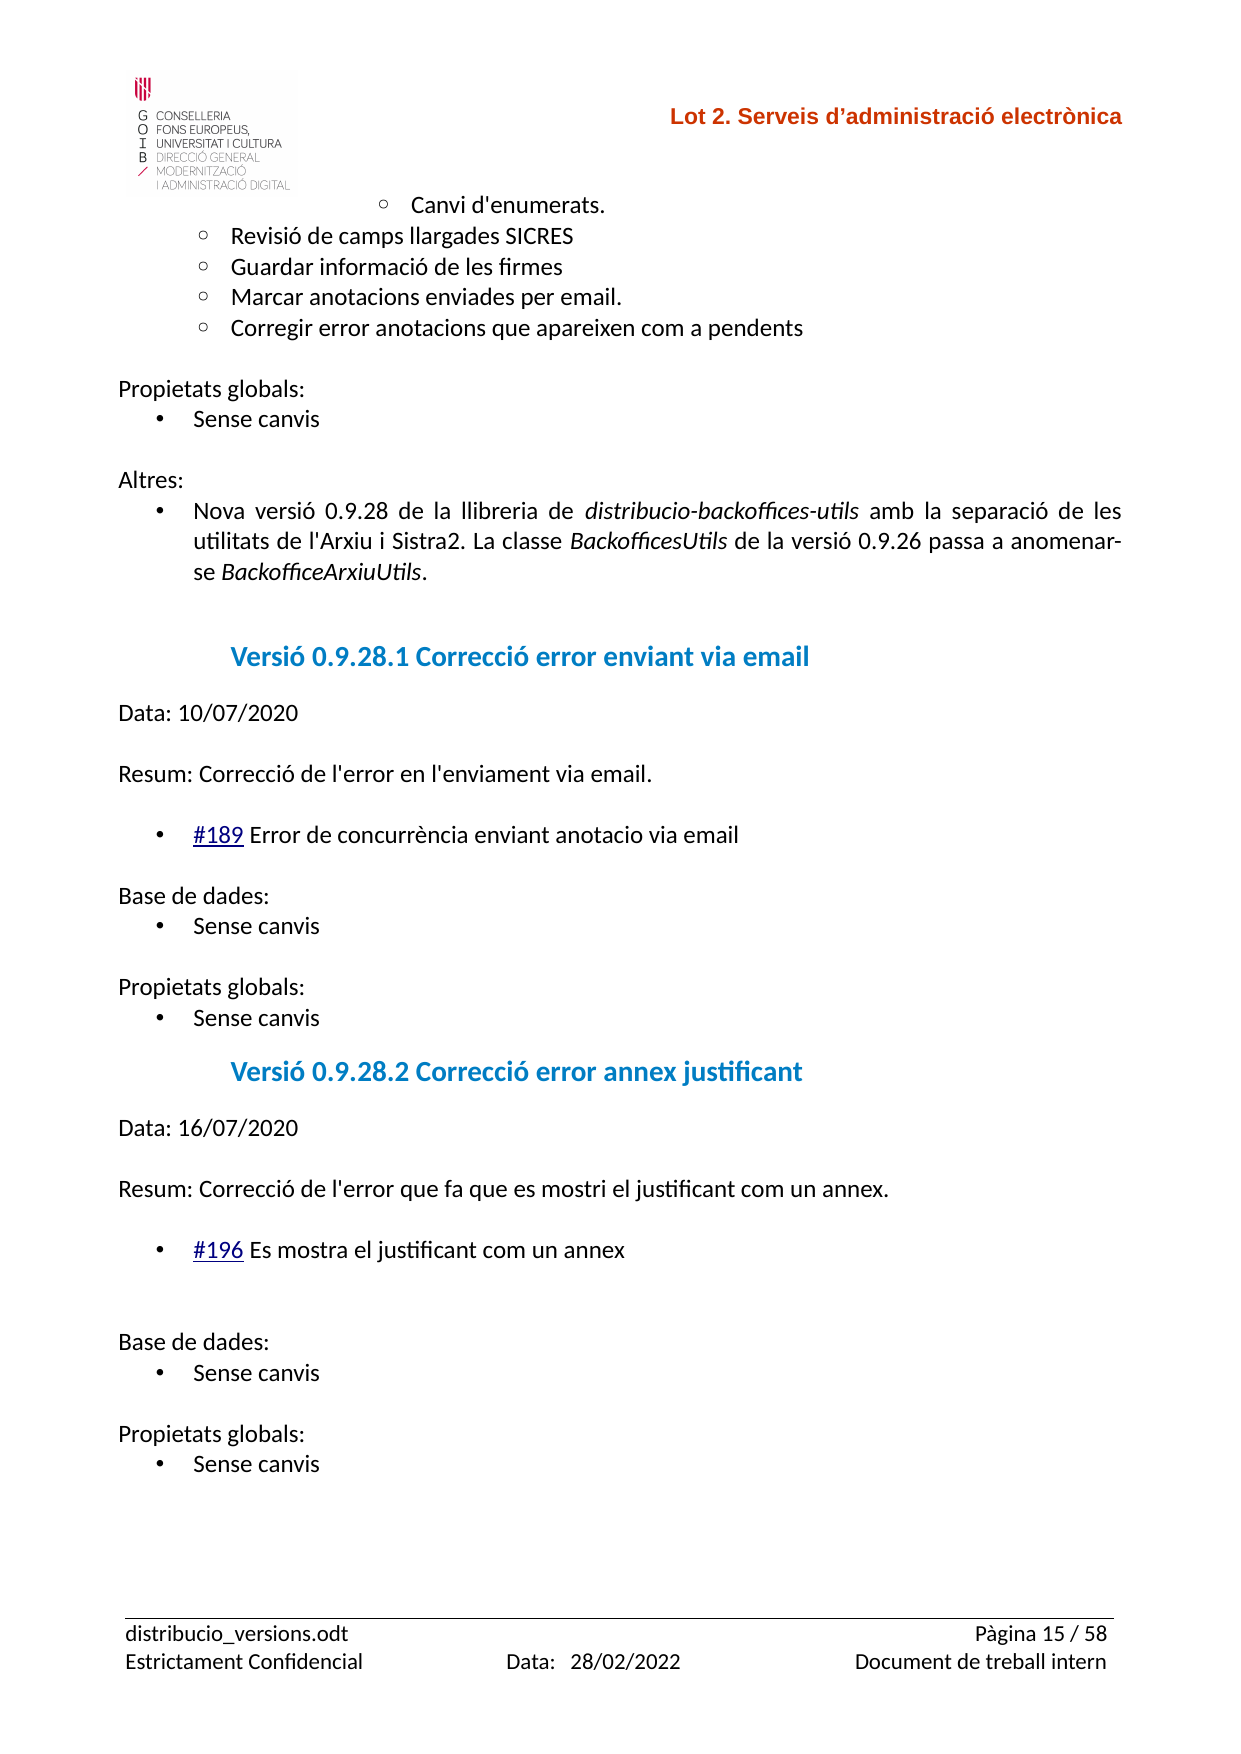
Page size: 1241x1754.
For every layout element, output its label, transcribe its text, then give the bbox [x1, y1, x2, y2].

list Sense canvis [156, 1448, 1122, 1479]
text Data: 16/07/2020 [118, 1112, 1122, 1143]
list Guardar informació de les firmes [193, 251, 1122, 281]
list Canvi d'enumerats. [193, 190, 1122, 220]
text Resum: Correcció de l'error en l'enviament via email. [118, 758, 1122, 788]
text Resum: Correcció de l'error que fa que es mostri el justificant com un annex. [118, 1173, 1122, 1204]
text Propietats globals: [118, 972, 1122, 1002]
picture [126, 70, 299, 197]
list Sense canvis [156, 1357, 1122, 1387]
text Altres: [118, 464, 1122, 495]
list Nova versió 0.9.28 de la llibreria de distribucio-backoffices-utils amb la separació de les utilitats de l'Arxiu i Sistra2. La classe BackofficesUtils de la versió 0.9.26 passa a anomenar-se BackofficeArxiuUtils. [156, 495, 1122, 586]
text Base de dades: [118, 880, 1122, 911]
text Base de dades: [118, 1326, 1122, 1357]
list #196 Es mostra el justificant com un annex [156, 1234, 1122, 1265]
subtitle Versió 0.9.28.2 Correcció error annex justificant [153, 1053, 1122, 1089]
list #189 Error de concurrència enviant anotacio via email [156, 819, 1122, 849]
list Sense canvis [156, 403, 1122, 434]
list Marcar anotacions enviades per email. [193, 281, 1122, 312]
text Data: 10/07/2020 [118, 697, 1122, 727]
list Sense canvis [156, 911, 1122, 941]
list Sense canvis [156, 1002, 1122, 1033]
text Propietats globals: [118, 1418, 1122, 1448]
list Revisió de camps llargades SICRES [193, 220, 1122, 251]
list Corregir error anotacions que apareixen com a pendents [193, 312, 1122, 342]
text Propietats globals: [118, 373, 1122, 403]
subtitle Versió 0.9.28.1 Correcció error enviant via email [153, 638, 1122, 673]
